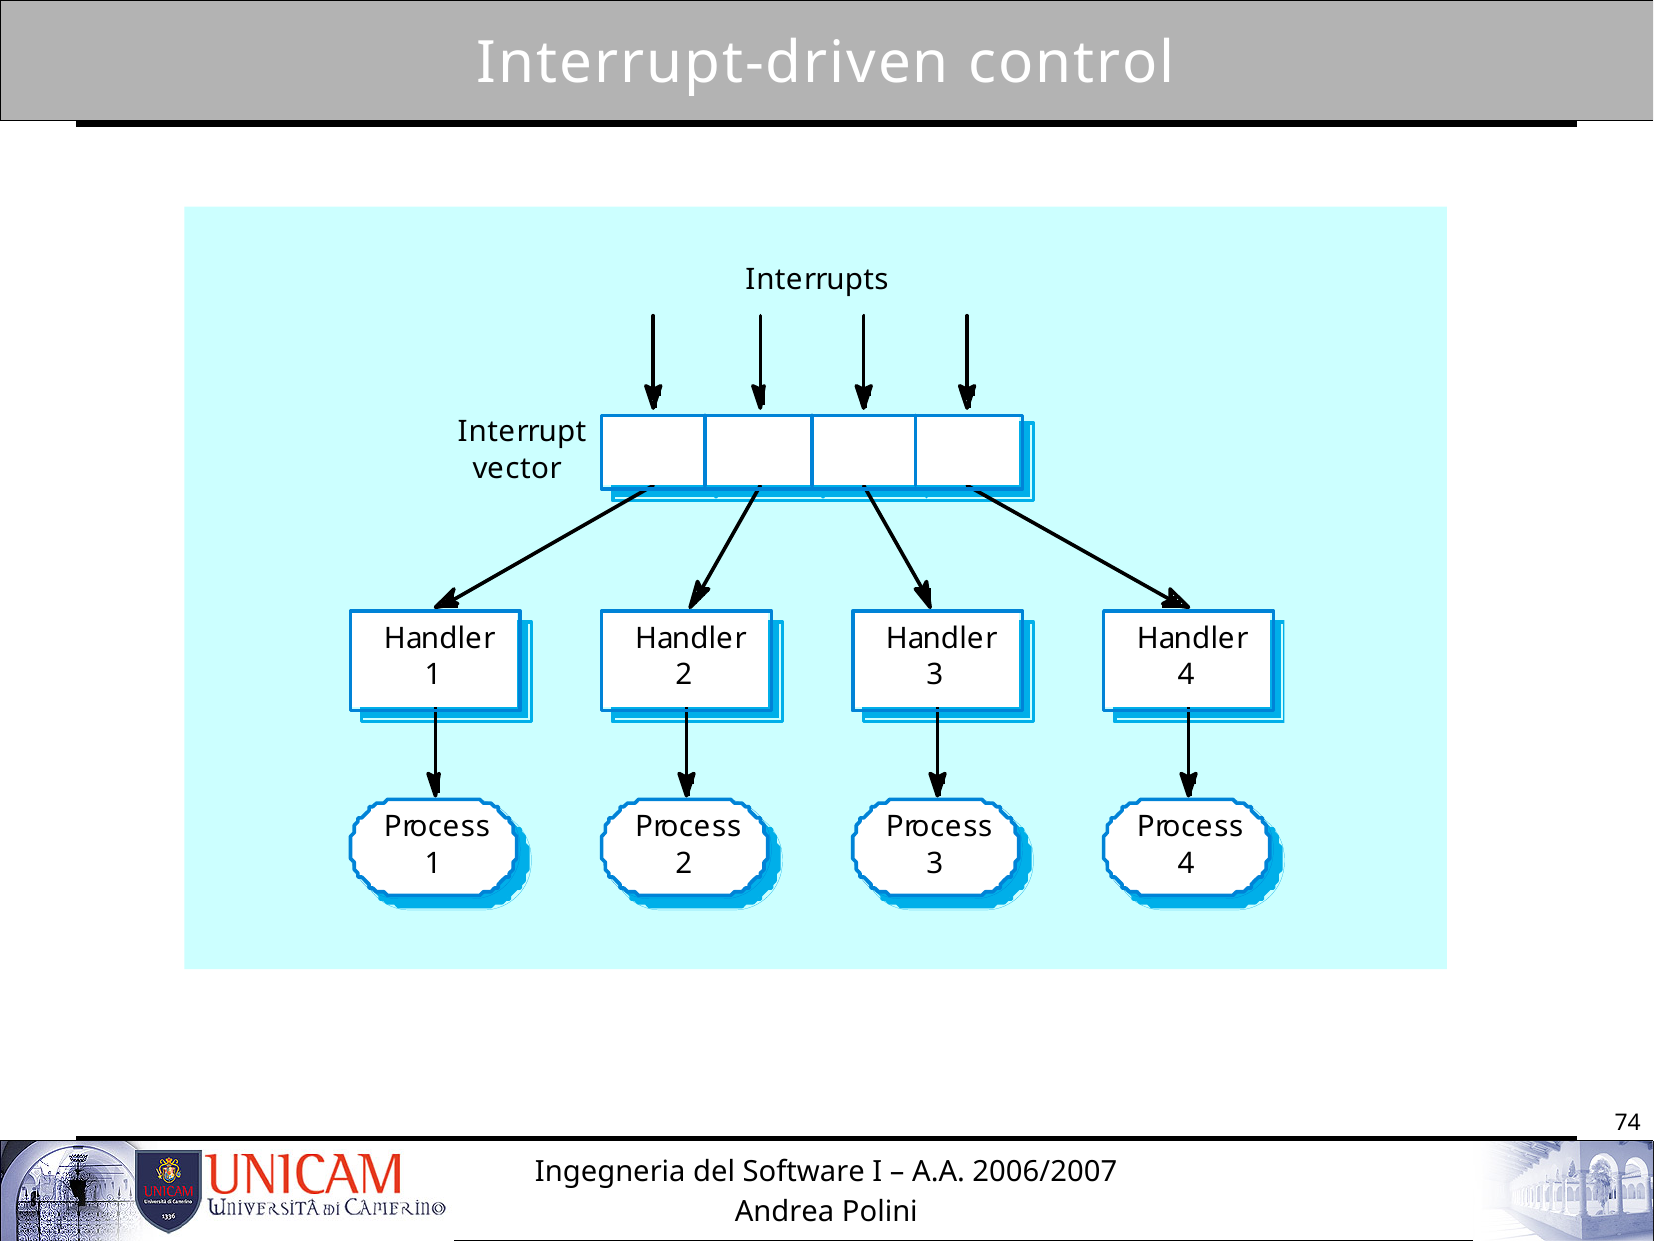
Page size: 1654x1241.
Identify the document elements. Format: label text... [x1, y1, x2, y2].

title Interrupt-driven control [0, 0, 1653, 121]
picture [1473, 1141, 1654, 1241]
picture [346, 256, 1285, 911]
picture [0, 1141, 454, 1241]
text_box [184, 206, 1447, 970]
